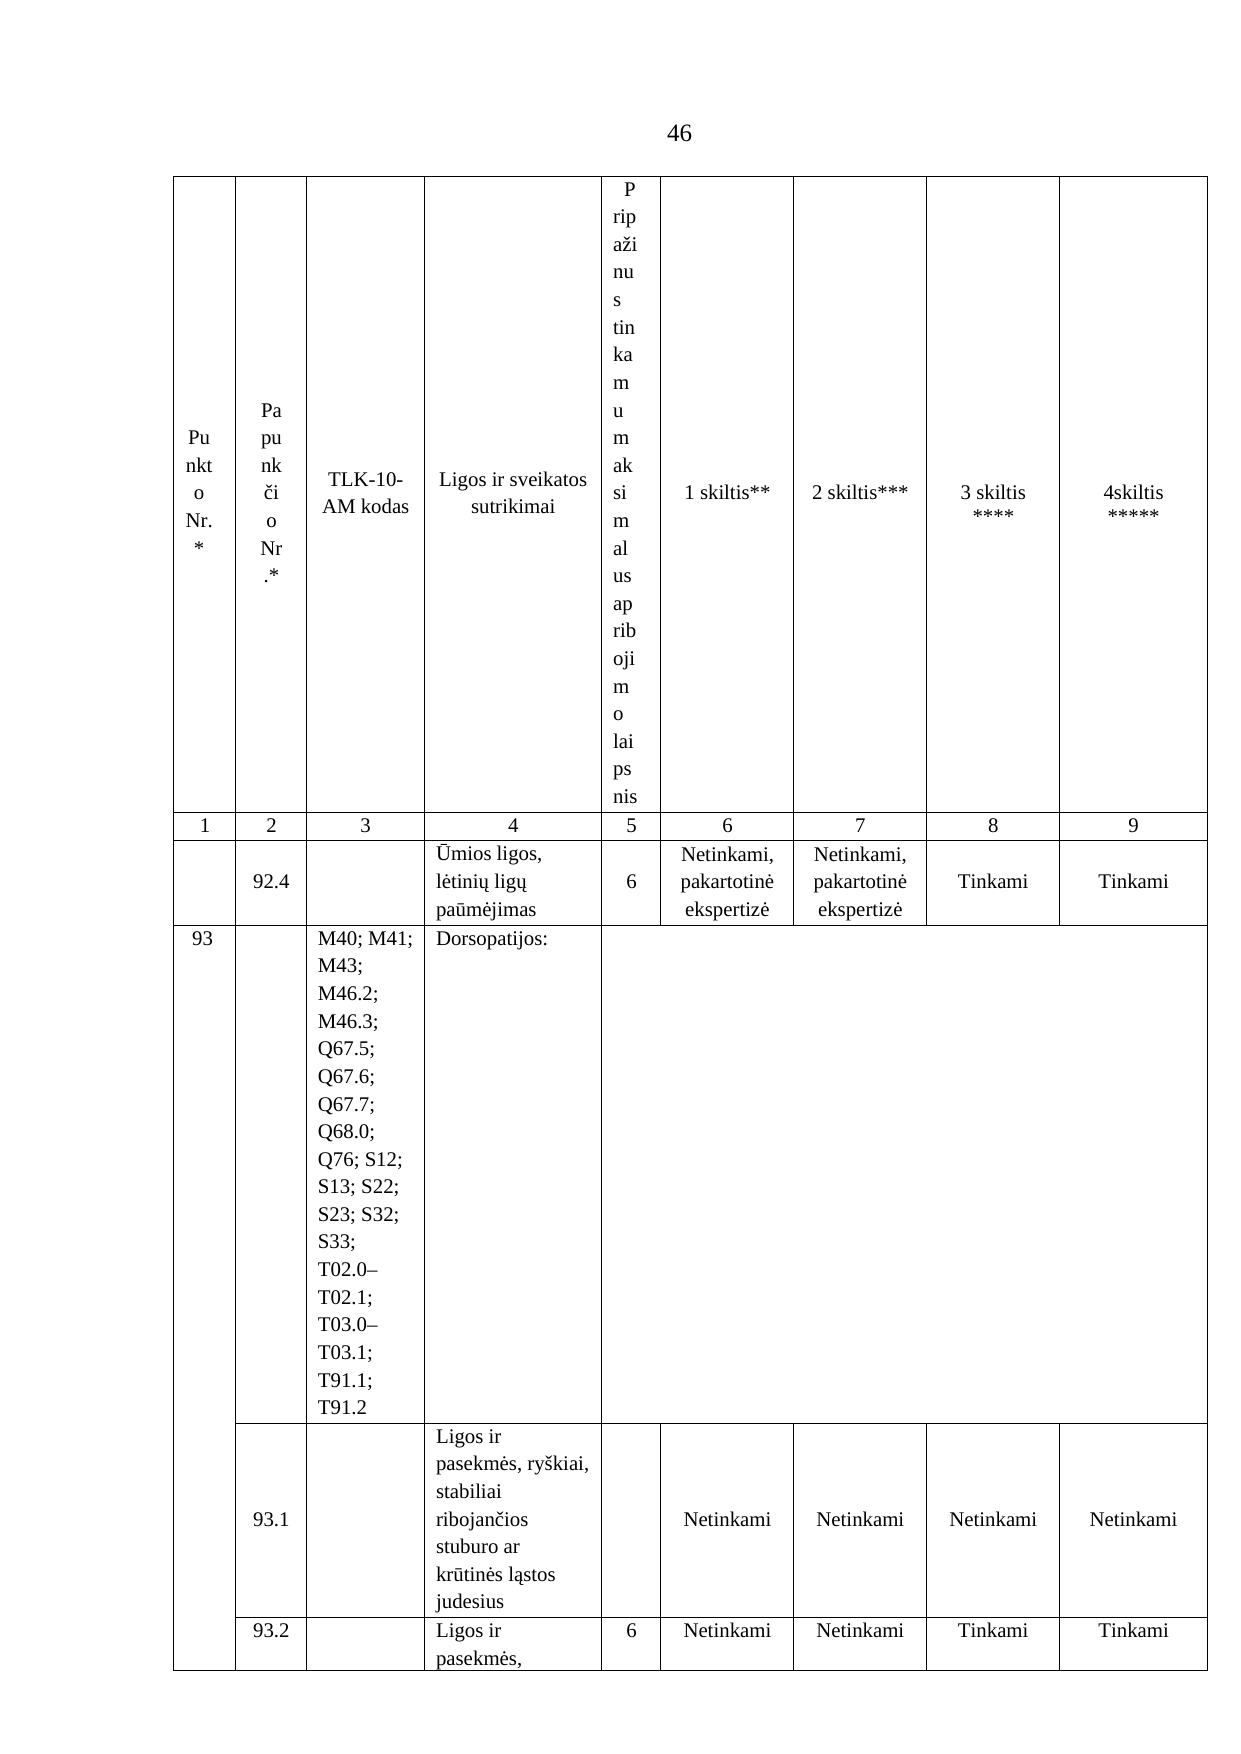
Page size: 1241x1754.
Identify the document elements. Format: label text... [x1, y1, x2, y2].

table_cell [602, 926, 1207, 1423]
table_cell 6 [602, 1618, 660, 1670]
table_cell 1 [174, 813, 235, 840]
table_cell Netinkami [1060, 1424, 1207, 1617]
table_cell Netinkami [794, 1424, 926, 1617]
table_header Punkto Nr.* [174, 177, 235, 812]
table_cell Netinkami [794, 1618, 926, 1670]
table_header Pripažinus tinkamu maksimalus apribojimo laipsnis [602, 177, 660, 812]
table_cell Ūmios ligos, lėtinių ligų paūmėjimas [425, 841, 601, 925]
table_cell Netinkami, pakartotinė ekspertizė [661, 841, 793, 925]
table_header 2 skiltis*** [794, 177, 926, 812]
table_cell 4 [425, 813, 601, 840]
table_cell [236, 926, 306, 1423]
table_cell [307, 1424, 424, 1617]
table_header TLK-10-AM kodas [307, 177, 424, 812]
table_header 3 skiltis **** [927, 177, 1059, 812]
table_cell [174, 841, 235, 925]
table_cell 92.4 [236, 841, 306, 925]
table_cell Netinkami [661, 1618, 793, 1670]
table_header Papunkčio Nr.* [236, 177, 306, 812]
table_cell [307, 841, 424, 925]
table_cell 5 [602, 813, 660, 840]
table_cell [307, 1618, 424, 1670]
table_cell 9 [1060, 813, 1207, 840]
table_header 1 skiltis** [661, 177, 793, 812]
table_cell Netinkami [927, 1424, 1059, 1617]
table_cell 93.2 [236, 1618, 306, 1670]
table_cell 2 [236, 813, 306, 840]
table_cell Tinkami [1060, 841, 1207, 925]
table_cell M40; M41; M43; M46.2; M46.3; Q67.5; Q67.6; Q67.7; Q68.0; Q76; S12; S13; S22; S23; S32; S33; T02.0–T02.1; T03.0–T03.1; T91.1; T91.2 [307, 926, 424, 1423]
table_cell 8 [927, 813, 1059, 840]
table_cell Tinkami [927, 1618, 1059, 1670]
table_cell [602, 1424, 660, 1617]
table_cell 6 [602, 841, 660, 925]
table_cell 93 [174, 926, 235, 1670]
table_cell Tinkami [1060, 1618, 1207, 1670]
table_cell Netinkami [661, 1424, 793, 1617]
table_cell 93.1 [236, 1424, 306, 1617]
table_cell 7 [794, 813, 926, 840]
table_cell Netinkami, pakartotinė ekspertizė [794, 841, 926, 925]
table_cell 6 [661, 813, 793, 840]
table_header 4skiltis ***** [1060, 177, 1207, 812]
table_cell Ligos ir pasekmės, [425, 1618, 601, 1670]
table_cell Dorsopatijos: [425, 926, 601, 1423]
table_cell Tinkami [927, 841, 1059, 925]
table_cell Ligos ir pasekmės, ryškiai, stabiliai ribojančios stuburo ar krūtinės ląstos judesius [425, 1424, 601, 1617]
table_header Ligos ir sveikatos sutrikimai [425, 177, 601, 812]
table_cell 3 [307, 813, 424, 840]
